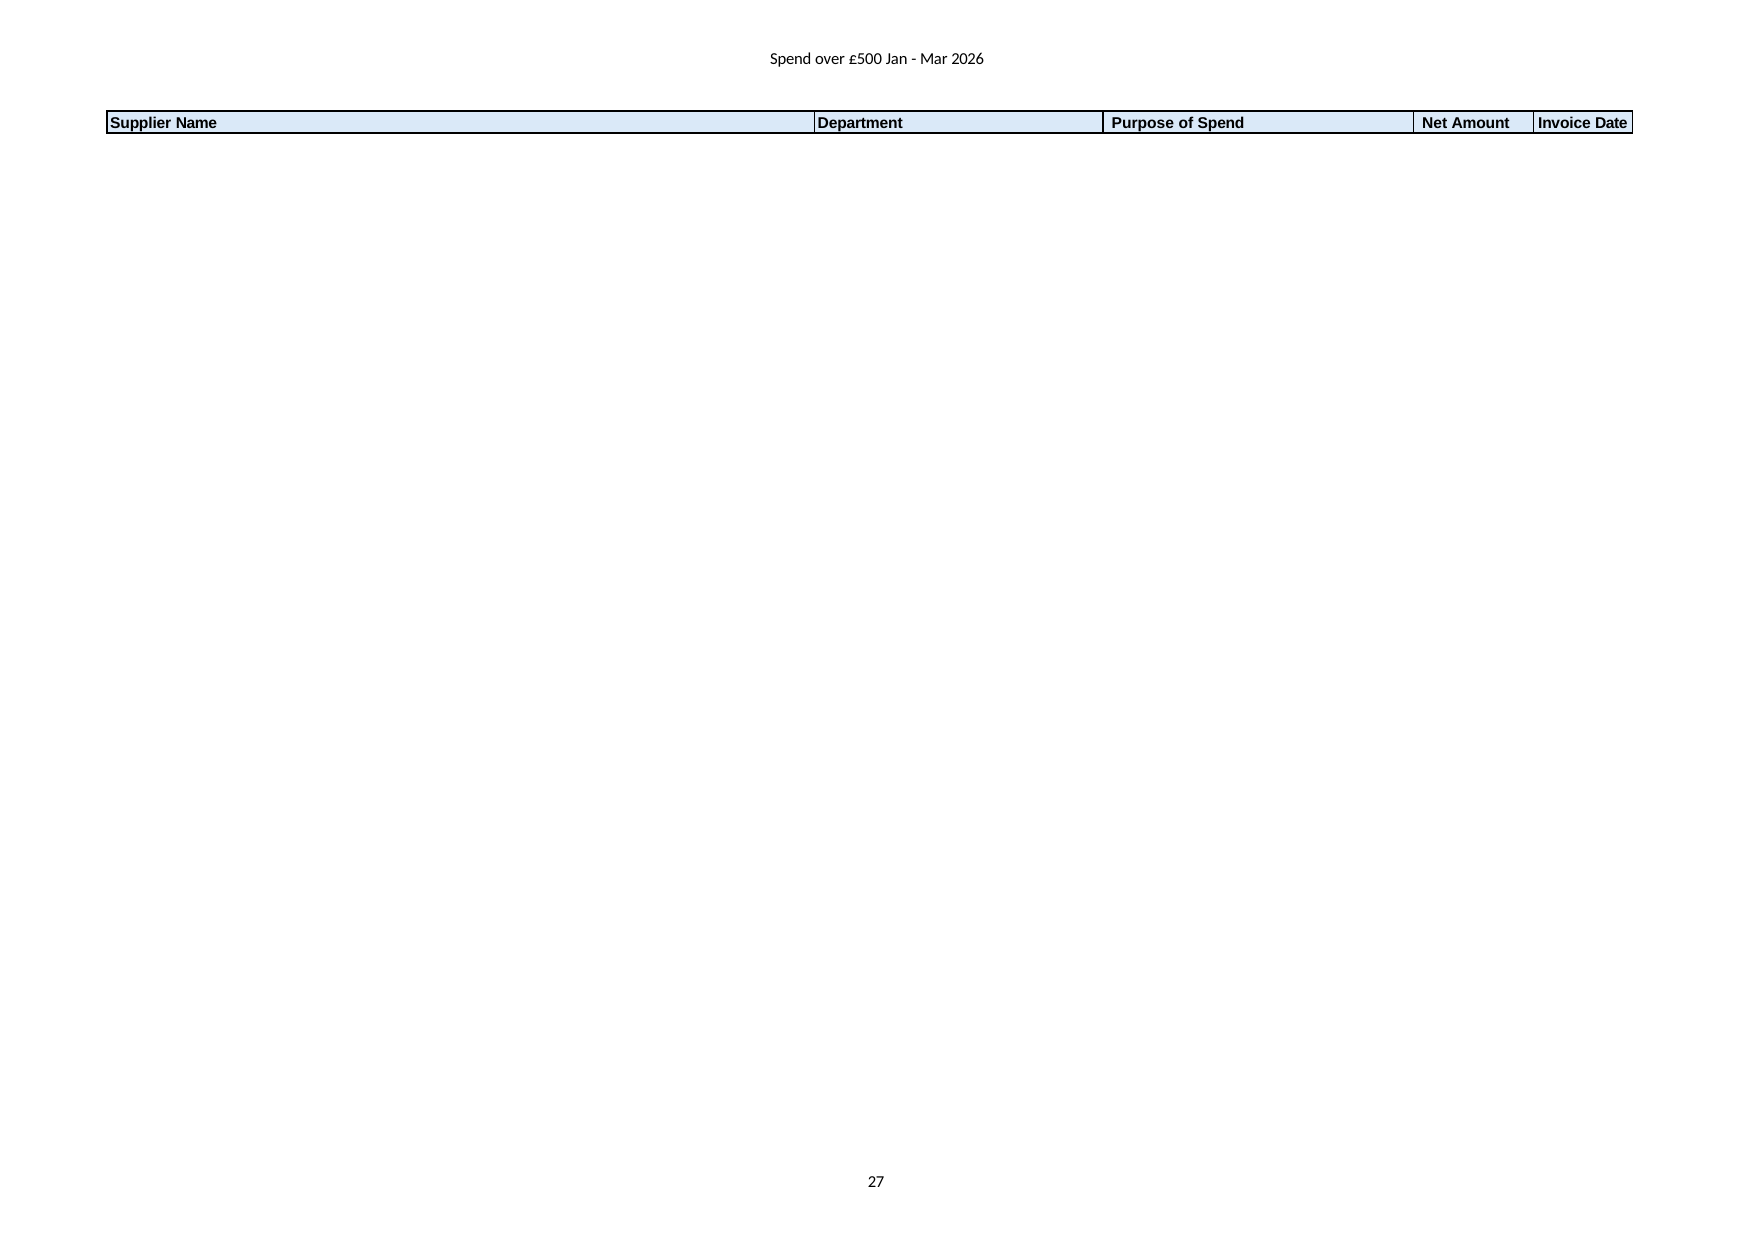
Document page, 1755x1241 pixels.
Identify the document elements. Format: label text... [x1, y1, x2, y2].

table_header Purpose of Spend [1104, 112, 1413, 132]
table_header Invoice Date [1534, 112, 1632, 132]
table_header Department [815, 112, 1102, 132]
table_header Supplier Name [108, 112, 814, 132]
table_header Net Amount [1414, 112, 1533, 132]
